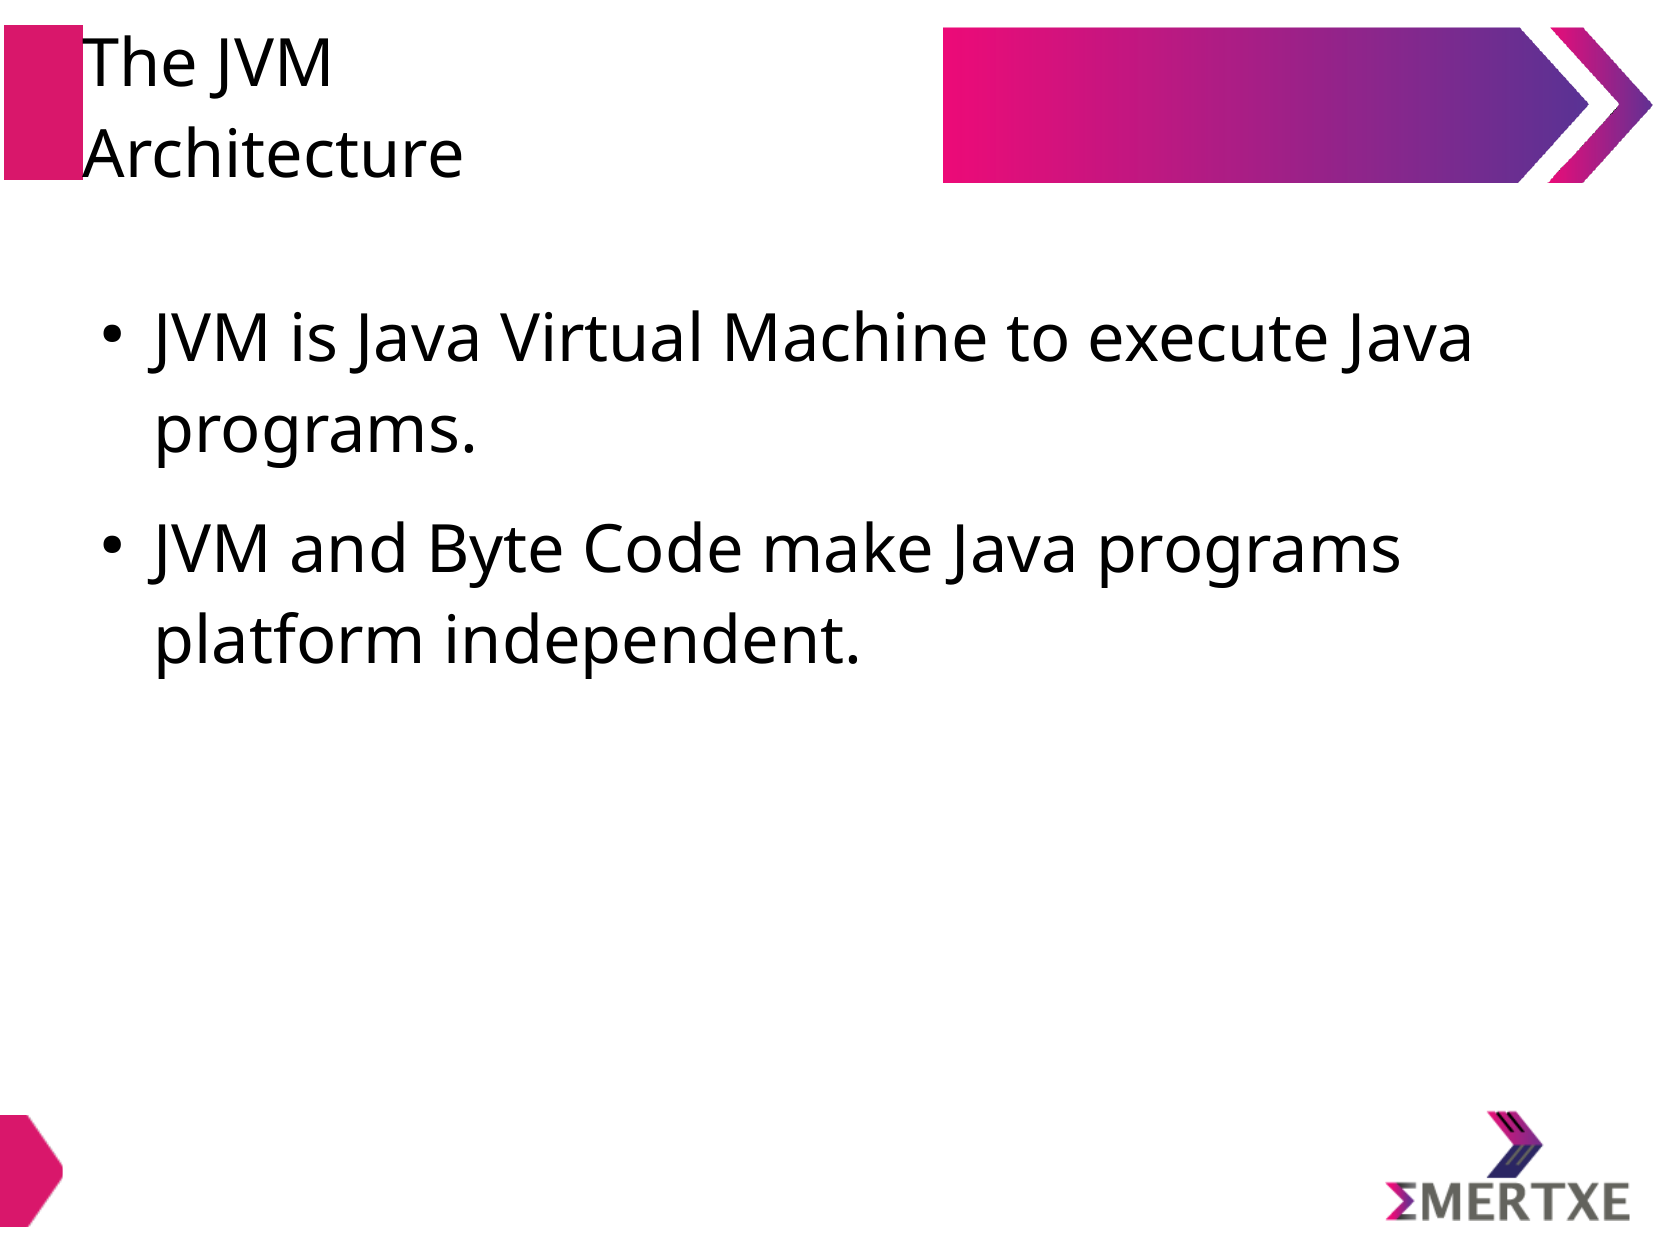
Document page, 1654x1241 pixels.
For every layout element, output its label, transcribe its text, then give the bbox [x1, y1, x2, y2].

title The JVM Architecture [82, 2, 1571, 210]
picture [1571, 27, 1653, 183]
picture [1385, 1107, 1631, 1221]
list JVM is Java Virtual Machine to execute Java programs. JVM and Byte Code make Java programs platform independent. [82, 290, 1571, 1010]
